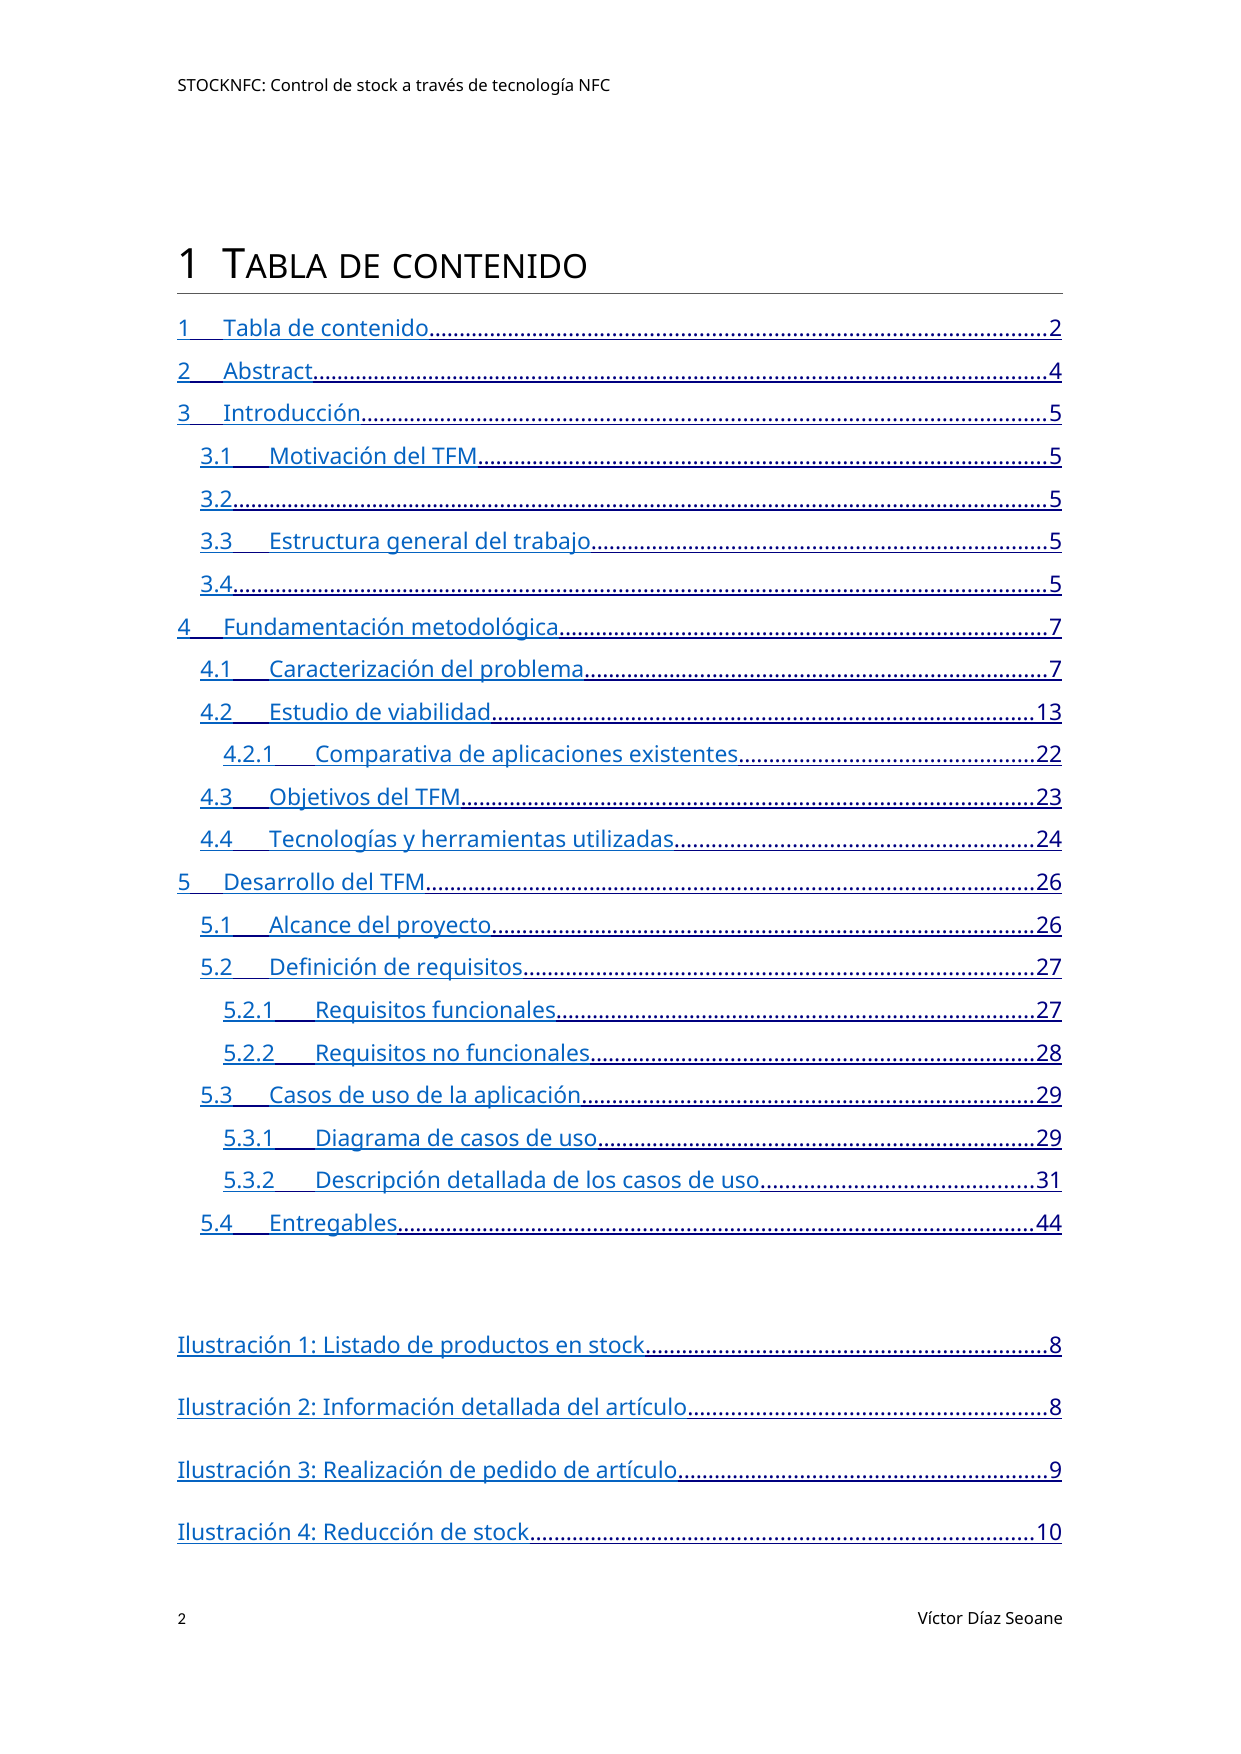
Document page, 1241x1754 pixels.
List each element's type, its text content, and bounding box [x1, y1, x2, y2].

text Ilustración 3: Realización de pedido de artículo 9 [177, 1454, 1063, 1485]
text 4.4 Tecnologías y herramientas utilizadas 24 [200, 823, 1063, 855]
text Ilustración 1: Listado de productos en stock 8 [177, 1329, 1063, 1360]
text 4.3 Objetivos del TFM 23 [200, 781, 1063, 812]
text 5 Desarrollo del TFM 26 [177, 866, 1063, 897]
text 2 Abstract 4 [177, 355, 1063, 386]
text Ilustración 2: Información detallada del artículo 8 [177, 1391, 1063, 1422]
text 4.1 Caracterización del problema 7 [200, 653, 1063, 684]
text 3.4 5 [200, 568, 1063, 599]
text 5.4 Entregables 44 [200, 1207, 1063, 1238]
subtitle Tabla de contenido [177, 234, 1063, 293]
text 5.3 Casos de uso de la aplicación 29 [200, 1079, 1063, 1110]
text Ilustración 4: Reducción de stock 10 [177, 1516, 1063, 1547]
text 1 Tabla de contenido 2 [177, 312, 1063, 343]
text 5.2.2 Requisitos no funcionales 28 [223, 1036, 1063, 1068]
text 3.1 Motivación del TFM 5 [200, 440, 1063, 471]
text 3.2 5 [200, 483, 1063, 514]
text 5.1 Alcance del proyecto 26 [200, 909, 1063, 940]
text 5.3.2 Descripción detallada de los casos de uso 31 [223, 1164, 1063, 1196]
text 5.2 Definición de requisitos 27 [200, 951, 1063, 982]
text 4.2.1 Comparativa de aplicaciones existentes 22 [223, 738, 1063, 769]
text 3 Introducción 5 [177, 397, 1063, 429]
text 4.2 Estudio de viabilidad 13 [200, 696, 1063, 727]
text 4 Fundamentación metodológica 7 [177, 610, 1063, 642]
text 5.3.1 Diagrama de casos de uso 29 [223, 1122, 1063, 1153]
text 5.2.1 Requisitos funcionales 27 [223, 994, 1063, 1025]
text 3.3 Estructura general del trabajo 5 [200, 525, 1063, 556]
